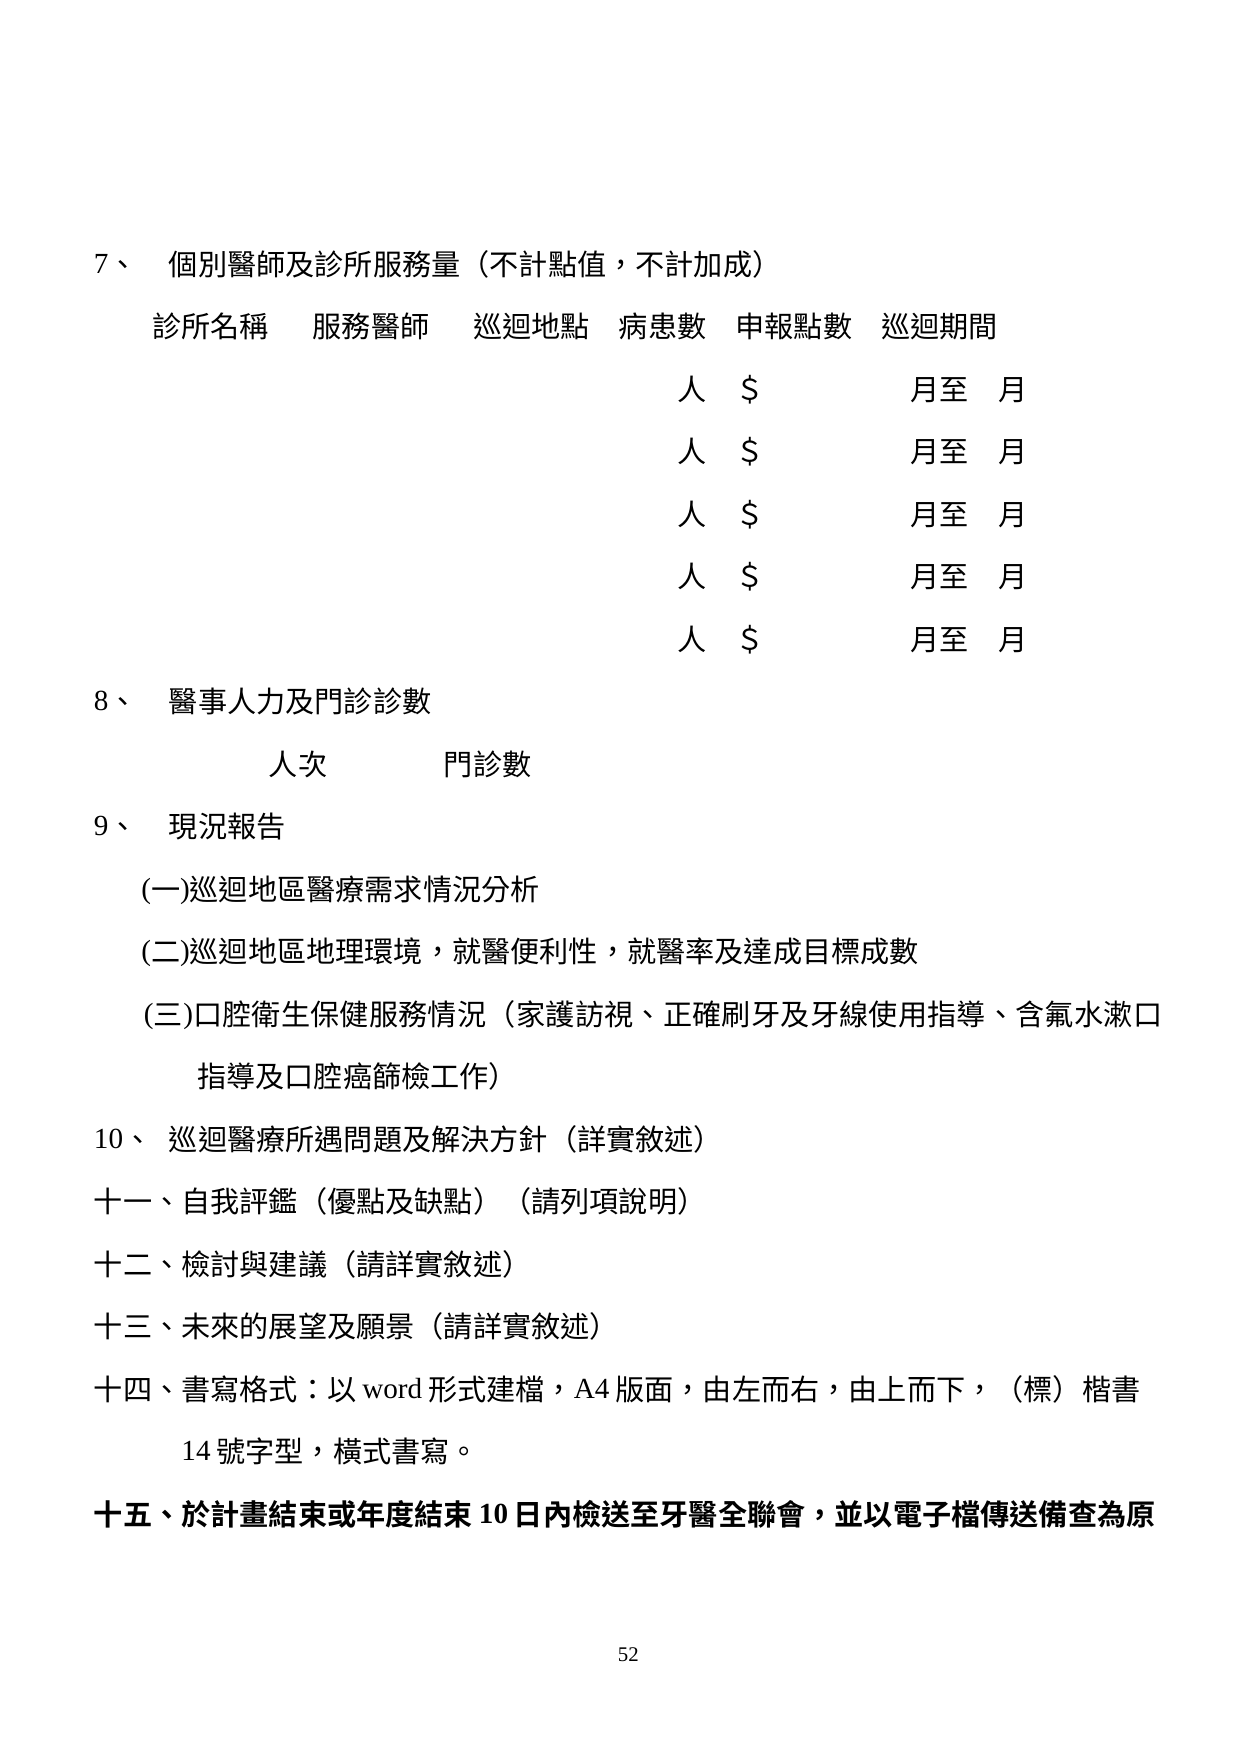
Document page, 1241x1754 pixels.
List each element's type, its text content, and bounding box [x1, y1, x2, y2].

text 十一、自我評鑑（優點及缺點）（請列項說明） [94, 1158, 1162, 1221]
list 個別醫師及診所服務量（不計點值，不計加成） [94, 221, 1162, 283]
list 醫事人力及門診診數 [94, 658, 1162, 721]
text 診所名稱 服務醫師 巡迴地點 病患數 申報點數 巡迴期間 [94, 283, 1162, 346]
text 十五、於計畫結束或年度結束10日內檢送至牙醫全聯會，並以電子檔傳送備查為原 [94, 1471, 1162, 1533]
text 人 ＄ 月至 月 [94, 471, 1162, 533]
text 人次 門診數 [94, 721, 1162, 783]
text 人 ＄ 月至 月 [94, 533, 1162, 596]
text 十二、檢討與建議（請詳實敘述） [94, 1221, 1162, 1283]
text 十三、未來的展望及願景（請詳實敘述） [94, 1283, 1162, 1346]
text 人 ＄ 月至 月 [94, 408, 1162, 471]
text (三)口腔衛生保健服務情況（家護訪視、正確刷牙及牙線使用指導、含氟水漱口指導及口腔癌篩檢工作） [144, 971, 1162, 1096]
text 人 ＄ 月至 月 [94, 596, 1162, 658]
text 十四、書寫格式：以word形式建檔，A4版面，由左而右，由上而下，（標）楷書14號字型，橫式書寫。 [94, 1346, 1162, 1471]
list 現況報告 [94, 783, 1162, 846]
text (一)巡迴地區醫療需求情況分析 [141, 846, 1162, 908]
list 巡迴醫療所遇問題及解決方針（詳實敘述） [94, 1096, 1162, 1158]
text 人 ＄ 月至 月 [94, 346, 1162, 408]
text (二)巡迴地區地理環境，就醫便利性，就醫率及達成目標成數 [141, 908, 1162, 971]
